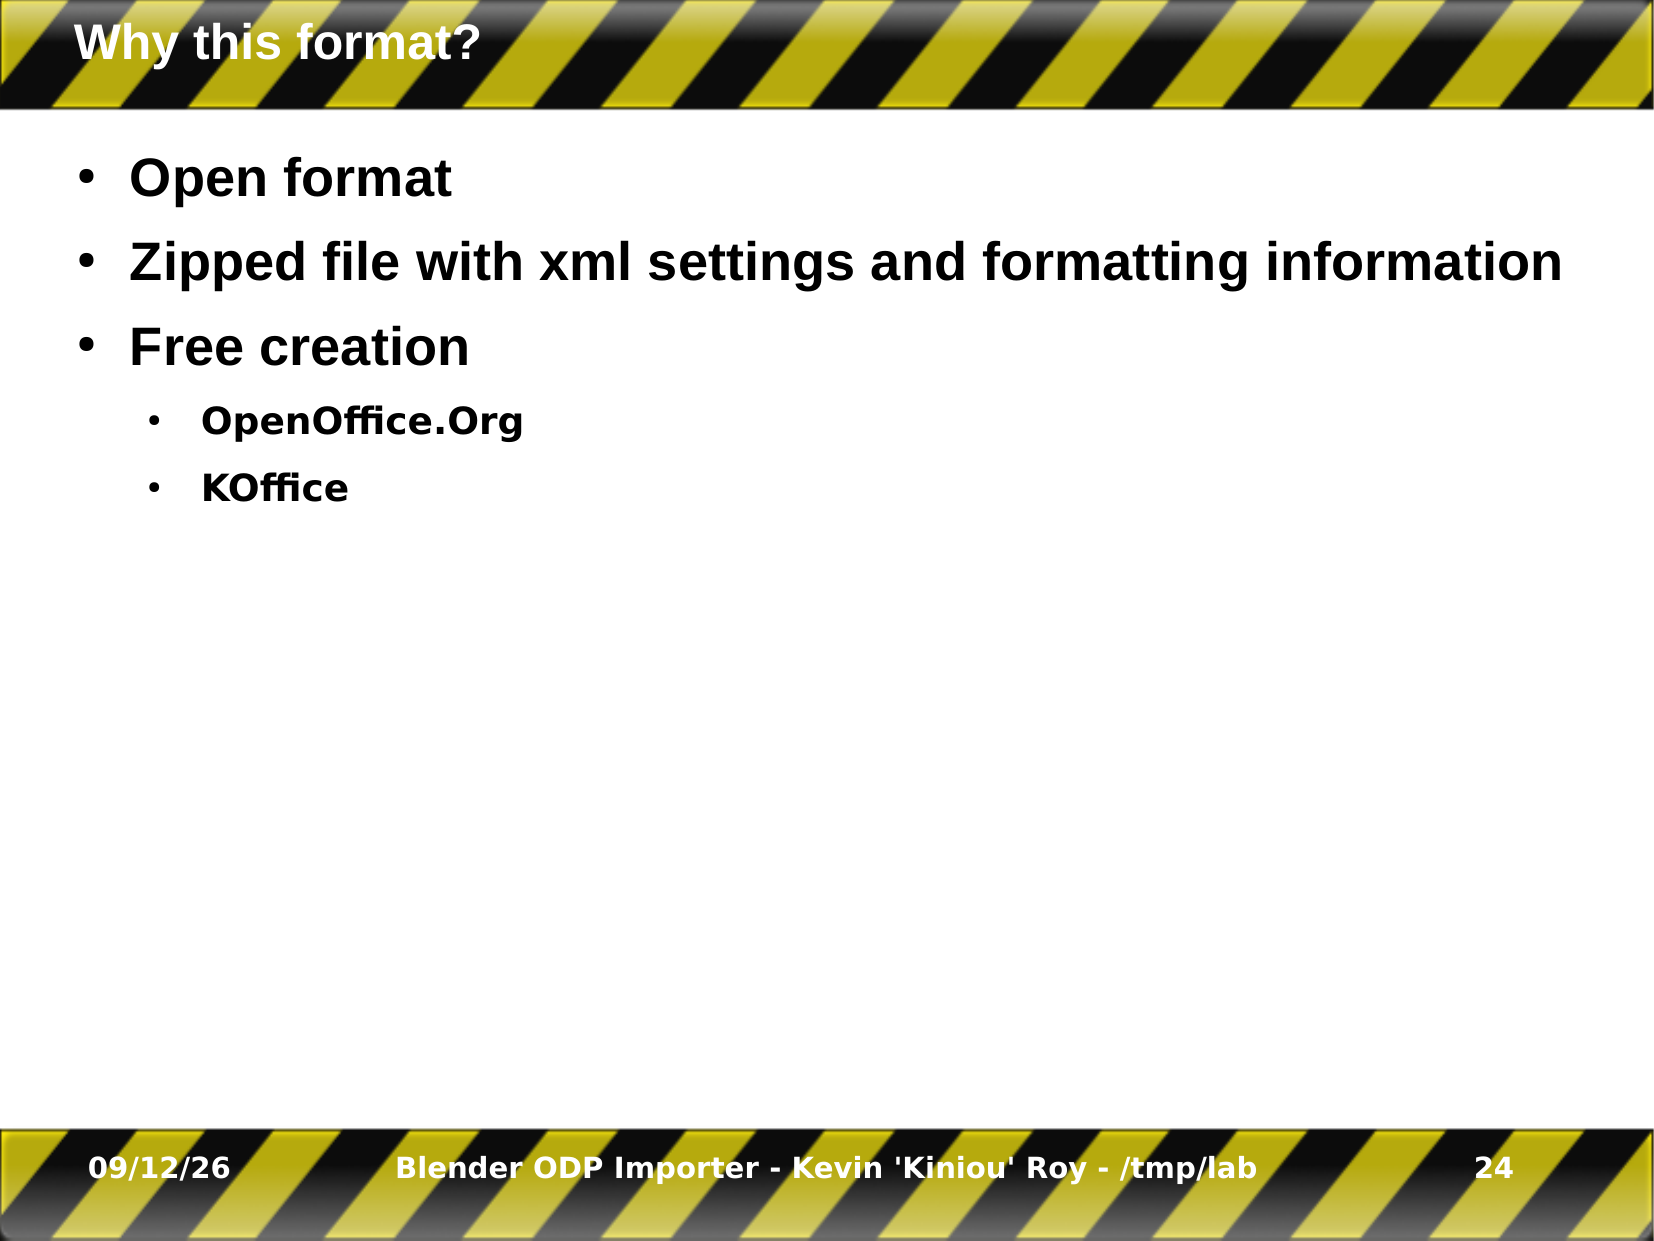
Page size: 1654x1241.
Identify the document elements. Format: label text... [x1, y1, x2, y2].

list Open format Zipped file with xml settings and formatting information Free creation OpenOffice.Org KOffice [59, 147, 1595, 532]
title Why this format? [73, 14, 1580, 109]
picture [0, 0, 1654, 1241]
